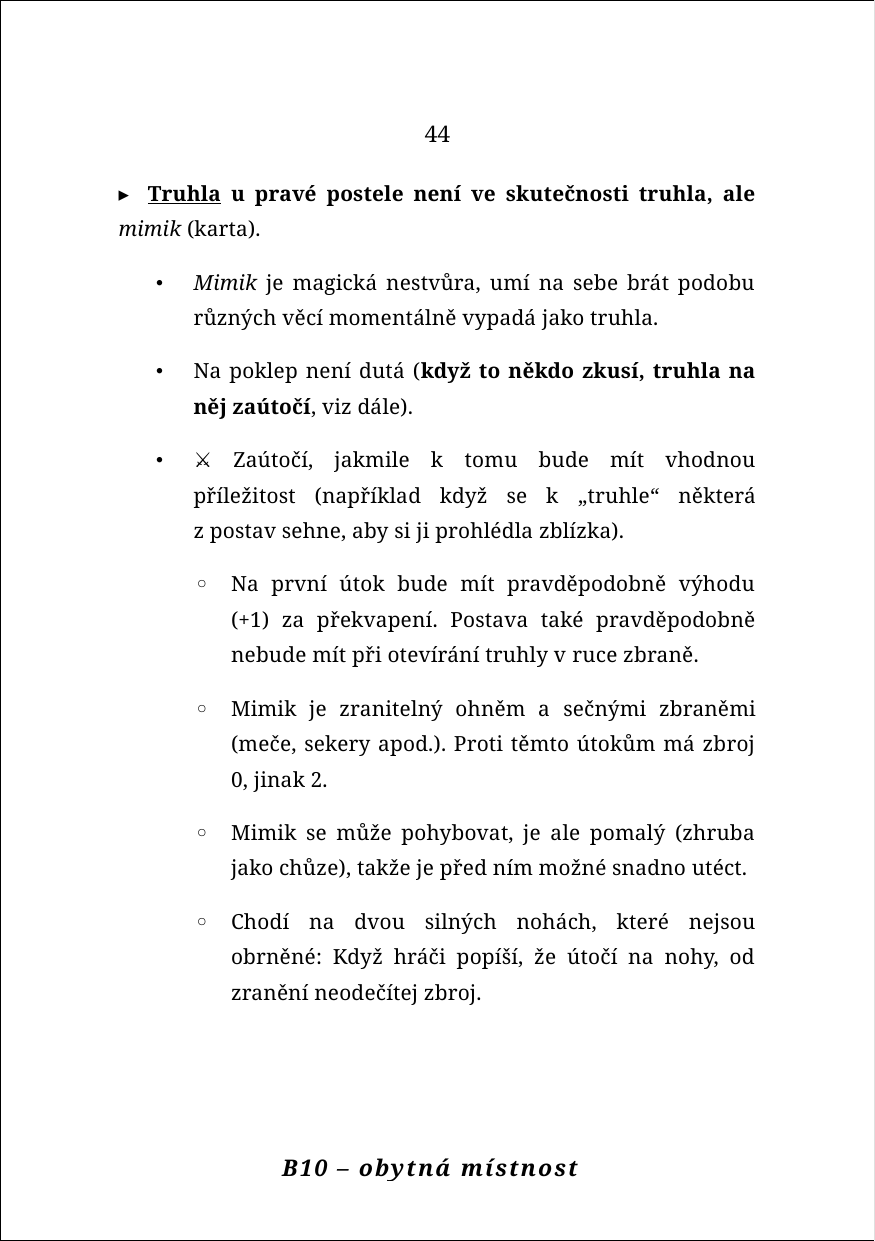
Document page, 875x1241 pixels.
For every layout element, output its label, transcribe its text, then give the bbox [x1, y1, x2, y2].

list ⚔ Zaútočí, jakmile k⁠ tomu bude mít vhodnou příležitost (například když se k⁠ „truhle“ některá z⁠ postav sehne, aby si ji prohlédla zblízka). [156, 445, 756, 545]
list Mimik se může pohybovat, je ale pomalý (zhruba jako chůze), takže je před ním možné snadno utéct. [193, 818, 756, 882]
list Chodí na dvou silných nohách, které nejsou obrněné: Když hráči popíší, že útočí na nohy, od zranění neodečítej zbroj. [193, 907, 756, 1006]
text ▸ Truhla u⁠ pravé postele není ve skutečnosti truhla, ale mimik (karta). [118, 179, 756, 243]
list Mimik je zranitelný ohněm a⁠ sečnými zbraněmi (meče, sekery apod.). Proti těmto útokům má zbroj 0, jinak 2. [193, 694, 756, 793]
list Mimik je magická nestvůra, umí na sebe brát podobu různých věcí momentálně vypadá jako truhla. [156, 268, 756, 332]
list Na poklep není dutá (když to někdo zkusí, truhla na něj zaútočí, viz dále). [156, 356, 756, 420]
list Na první útok bude mít pravděpodobně výhodu (+1) za překvapení. Postava také pravděpodobně nebude mít při otevírání truhly v⁠ ruce zbraně. [193, 569, 756, 669]
